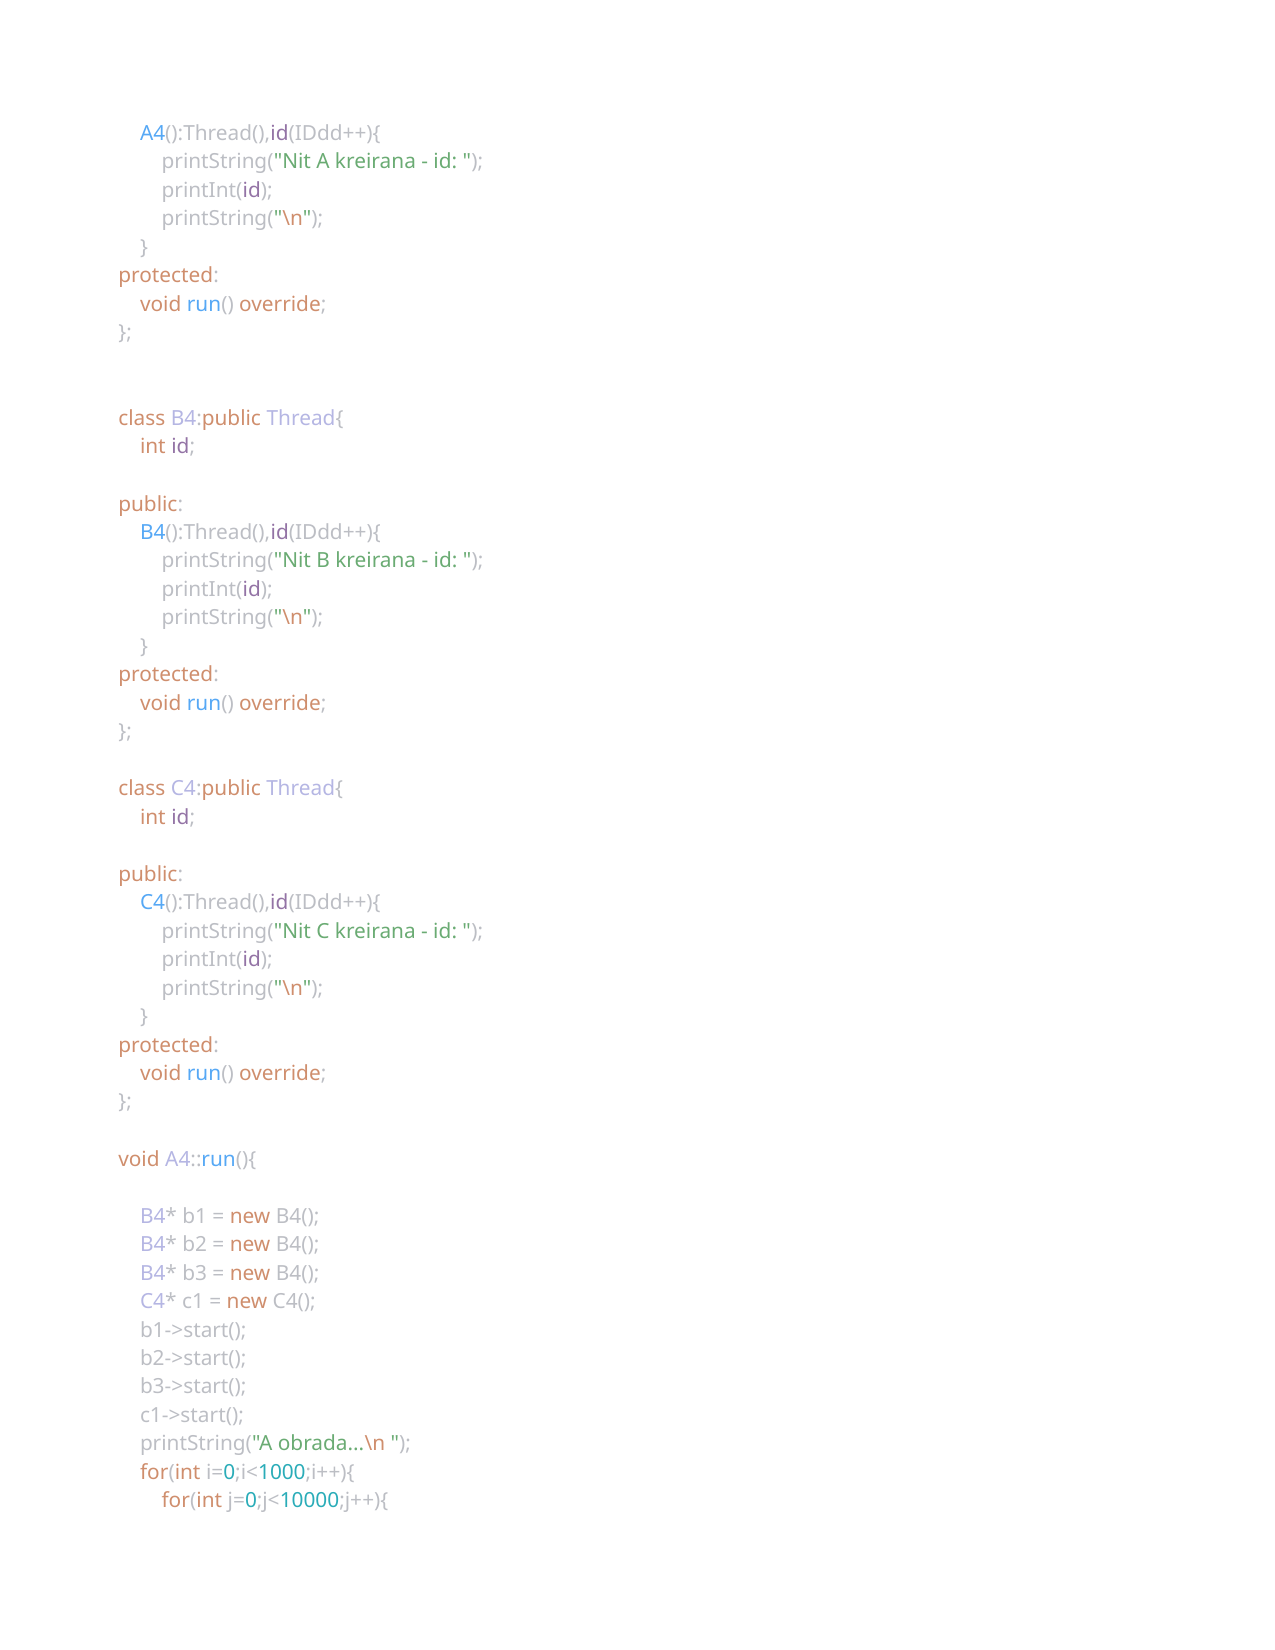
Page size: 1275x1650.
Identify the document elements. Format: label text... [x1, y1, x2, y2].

text A4():Thread(),id(IDdd++){ printString("Nit A kreirana - id: "); printInt(id); printString("\n"); } protected: void run() override; }; class B4:public Thread{ int id; public: B4():Thread(),id(IDdd++){ printString("Nit B kreirana - id: "); printInt(id); printString("\n"); } protected: void run() override; }; class C4:public Thread{ int id; public: C4():Thread(),id(IDdd++){ printString("Nit C kreirana - id: "); printInt(id); printString("\n"); } protected: void run() override; }; void A4::run(){ B4* b1 = new B4(); B4* b2 = new B4(); B4* b3 = new B4(); C4* c1 = new C4(); b1->start(); b2->start(); b3->start(); c1->start(); printString("A obrada...\n "); for(int i=0;i<1000;i++){ for(int j=0;j<10000;j++){ [118, 118, 1157, 1514]
